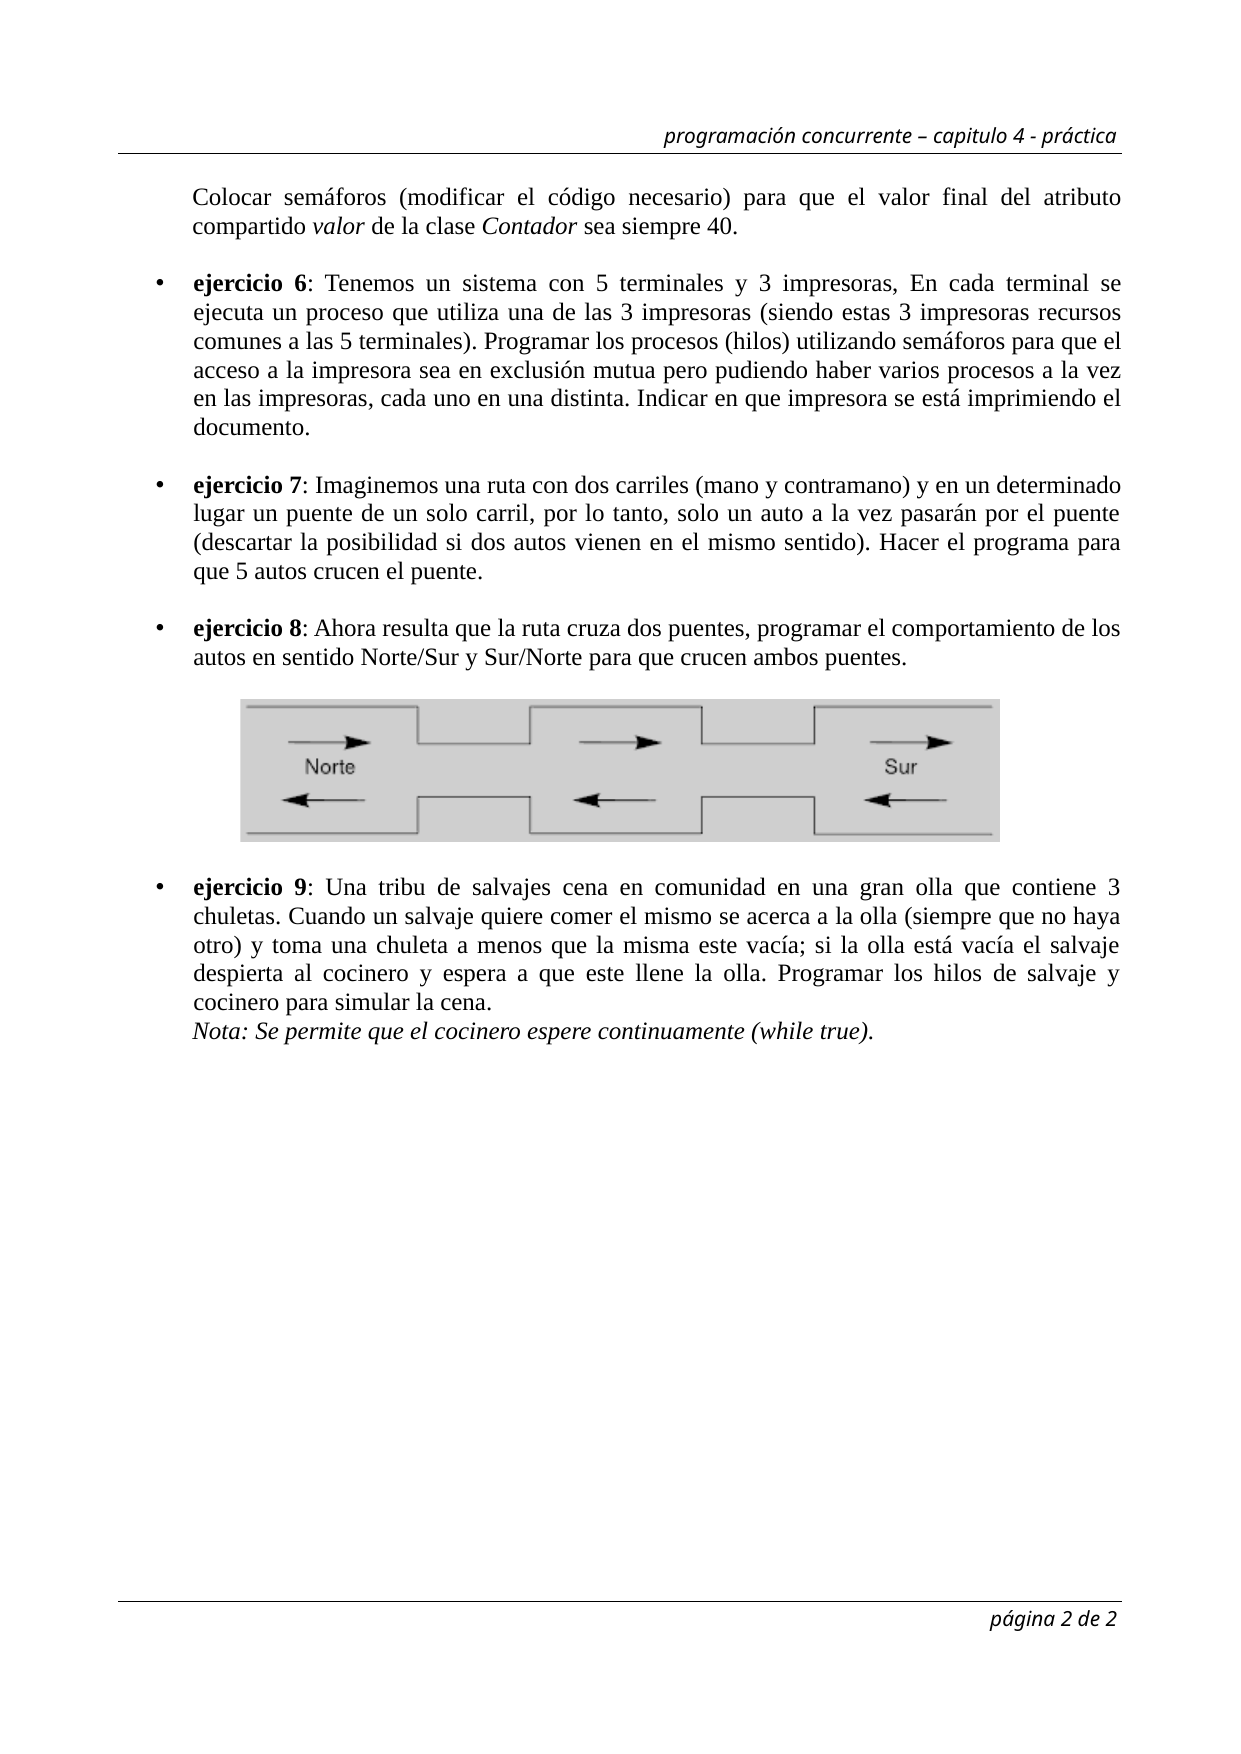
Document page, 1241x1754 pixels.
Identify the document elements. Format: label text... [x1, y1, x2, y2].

list ejercicio 8: Ahora resulta que la ruta cruza dos puentes, programar el comportamiento de los autos en sentido Norte/Sur y Sur/Norte para que crucen ambos puentes. [156, 613, 1122, 671]
list ejercicio 7: Imaginemos una ruta con dos carriles (mano y contramano) y en un determinado lugar un puente de un solo carril, por lo tanto, solo un auto a la vez pasarán por el puente (descartar la posibilidad si dos autos vienen en el mismo sentido). Hacer el programa para que 5 autos crucen el puente. [156, 470, 1122, 585]
text Nota: Se permite que el cocinero espere continuamente (while true). [118, 1016, 1122, 1045]
picture [240, 699, 1000, 842]
list ejercicio 9: Una tribu de salvajes cena en comunidad en una gran olla que contiene 3 chuletas. Cuando un salvaje quiere comer el mismo se acerca a la olla (siempre que no haya otro) y toma una chuleta a menos que la misma este vacía; si la olla está vacía el salvaje despierta al cocinero y espera a que este llene la olla. Programar los hilos de salvaje y cocinero para simular la cena. [156, 872, 1122, 1016]
list ejercicio 6: Tenemos un sistema con 5 terminales y 3 impresoras, En cada terminal se ejecuta un proceso que utiliza una de las 3 impresoras (siendo estas 3 impresoras recursos comunes a las 5 terminales). Programar los procesos (hilos) utilizando semáforos para que el acceso a la impresora sea en exclusión mutua pero pudiendo haber varios procesos a la vez en las impresoras, cada uno en una distinta. Indicar en que impresora se está imprimiendo el documento. [156, 268, 1122, 441]
text Colocar semáforos (modificar el código necesario) para que el valor final del atributo compartido valor de la clase Contador sea siempre 40. [118, 182, 1122, 240]
